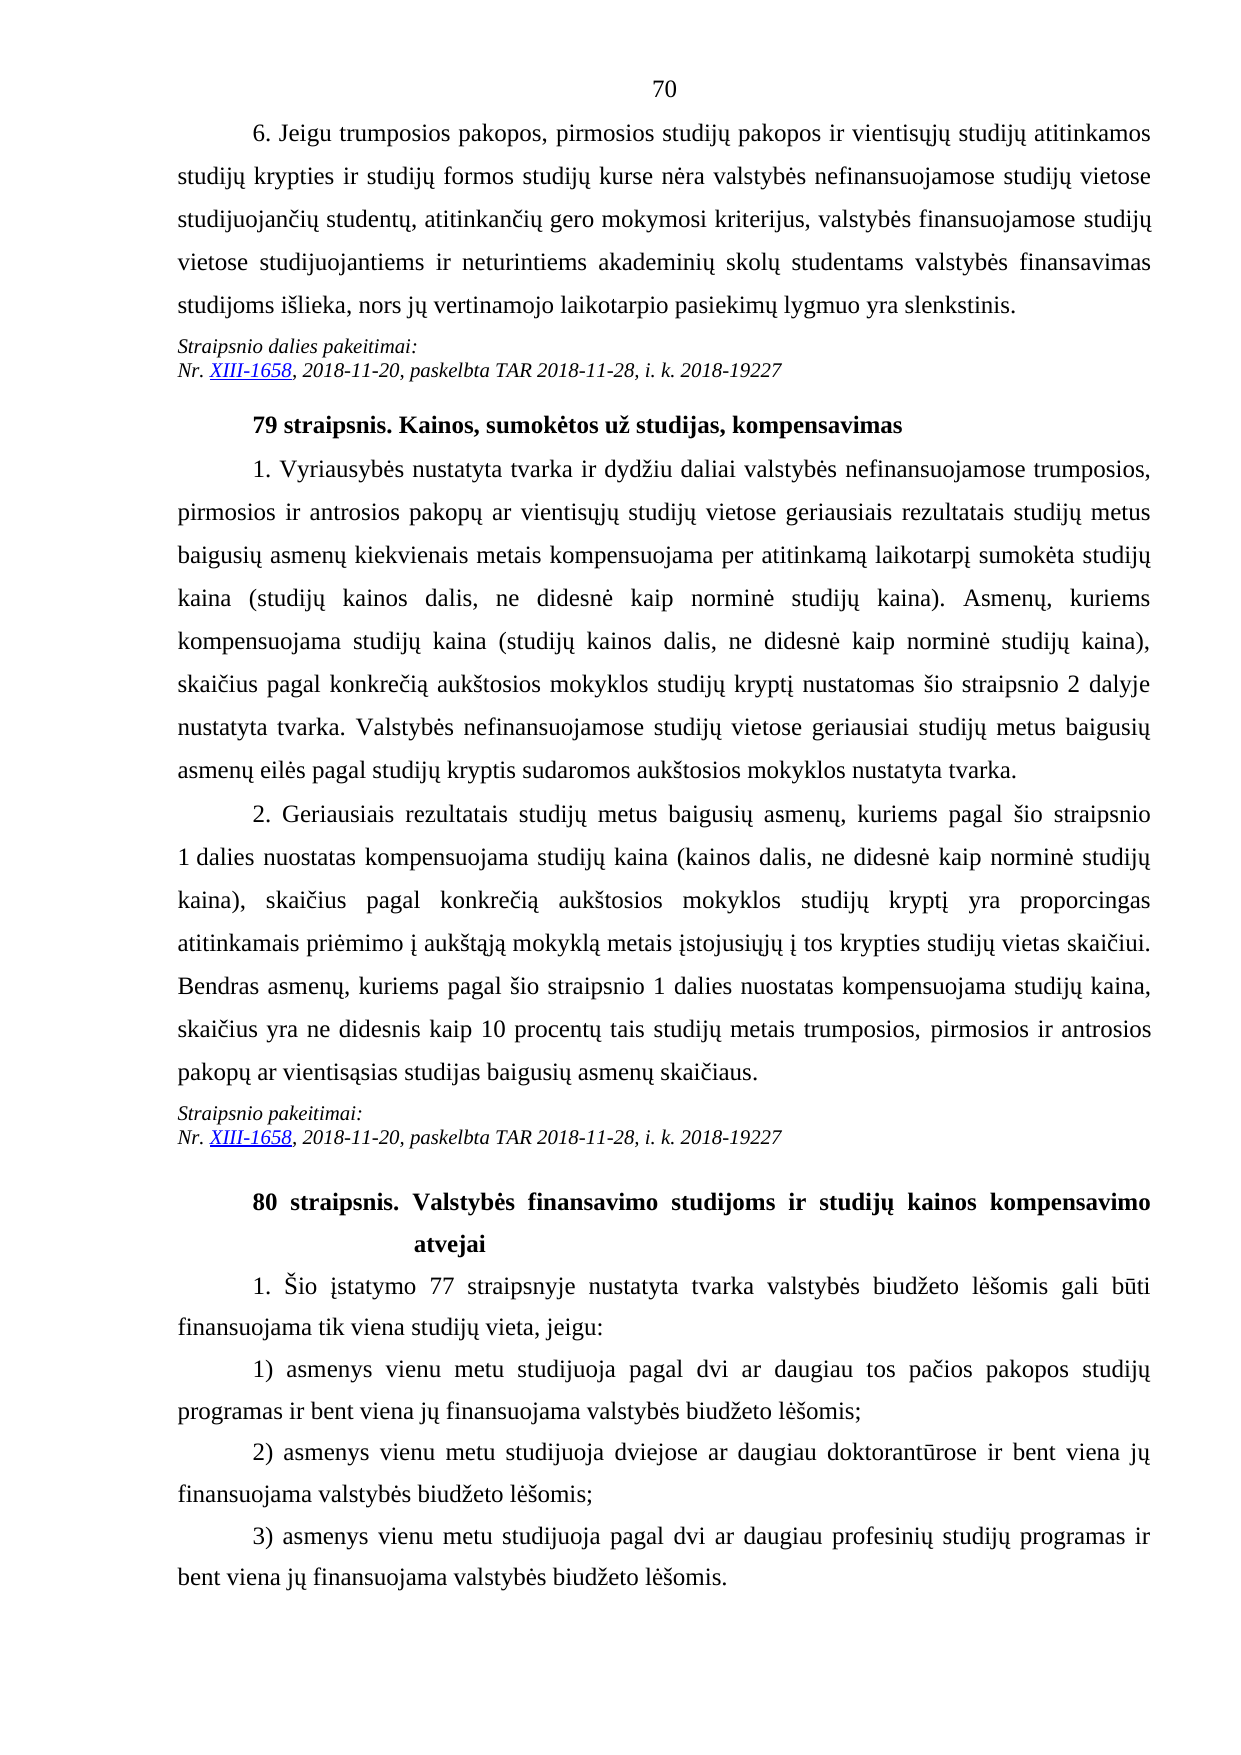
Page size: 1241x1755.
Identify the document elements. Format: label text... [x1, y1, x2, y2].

text 1. Šio įstatymo 77 straipsnyje nustatyta tvarka valstybės biudžeto lėšomis gali būti finansuojama tik viena studijų vieta, jeigu: [177, 1261, 1152, 1344]
text Straipsnio pakeitimai: [177, 1101, 1152, 1125]
text 6. Jeigu trumposios pakopos, pirmosios studijų pakopos ir vientisųjų studijų atitinkamos studijų krypties ir studijų formos studijų kurse nėra valstybės nefinansuojamose studijų vietose studijuojančių studentų, atitinkančių gero mokymosi kriterijus, valstybės finansuojamose studijų vietose studijuojantiems ir neturintiems akademinių skolų studentams valstybės finansavimas studijoms išlieka, nors jų vertinamojo laikotarpio pasiekimų lygmuo yra slenkstinis. [177, 118, 1152, 319]
text Straipsnio dalies pakeitimai: [177, 334, 1152, 358]
text 80 straipsnis. Valstybės finansavimo studijoms ir studijų kainos kompensavimo atvejai [252, 1177, 1152, 1261]
text 2. Geriausiais rezultatais studijų metus baigusių asmenų, kuriems pagal šio straipsnio 1 dalies nuostatas kompensuojama studijų kaina (kainos dalis, ne didesnė kaip norminė studijų kaina), skaičius pagal konkrečią aukštosios mokyklos studijų kryptį yra proporcingas atitinkamais priėmimo į aukštąją mokyklą metais įstojusiųjų į tos krypties studijų vietas skaičiui. Bendras asmenų, kuriems pagal šio straipsnio 1 dalies nuostatas kompensuojama studijų kaina, skaičius yra ne didesnis kaip 10 procentų tais studijų metais trumposios, pirmosios ir antrosios pakopų ar vientisąsias studijas baigusių asmenų skaičiaus. [177, 799, 1152, 1086]
text 2) asmenys vienu metu studijuoja dviejose ar daugiau doktorantūrose ir bent viena jų finansuojama valstybės biudžeto lėšomis; [177, 1427, 1152, 1511]
text Nr. XIII-1658, 2018-11-20, paskelbta TAR 2018-11-28, i. k. 2018-19227 [177, 1125, 1152, 1149]
text Nr. XIII-1658, 2018-11-20, paskelbta TAR 2018-11-28, i. k. 2018-19227 [177, 358, 1152, 382]
text 1) asmenys vienu metu studijuoja pagal dvi ar daugiau tos pačios pakopos studijų programas ir bent viena jų finansuojama valstybės biudžeto lėšomis; [177, 1344, 1152, 1427]
text 3) asmenys vienu metu studijuoja pagal dvi ar daugiau profesinių studijų programas ir bent viena jų finansuojama valstybės biudžeto lėšomis. [177, 1511, 1152, 1594]
text 79 straipsnis. Kainos, sumokėtos už studijas, kompensavimas [177, 411, 1152, 439]
text 1. Vyriausybės nustatyta tvarka ir dydžiu daliai valstybės nefinansuojamose trumposios, pirmosios ir antrosios pakopų ar vientisųjų studijų vietose geriausiais rezultatais studijų metus baigusių asmenų kiekvienais metais kompensuojama per atitinkamą laikotarpį sumokėta studijų kaina (studijų kainos dalis, ne didesnė kaip norminė studijų kaina). Asmenų, kuriems kompensuojama studijų kaina (studijų kainos dalis, ne didesnė kaip norminė studijų kaina), skaičius pagal konkrečią aukštosios mokyklos studijų kryptį nustatomas šio straipsnio 2 dalyje nustatyta tvarka. Valstybės nefinansuojamose studijų vietose geriausiai studijų metus baigusių asmenų eilės pagal studijų kryptis sudaromos aukštosios mokyklos nustatyta tvarka. [177, 454, 1152, 784]
